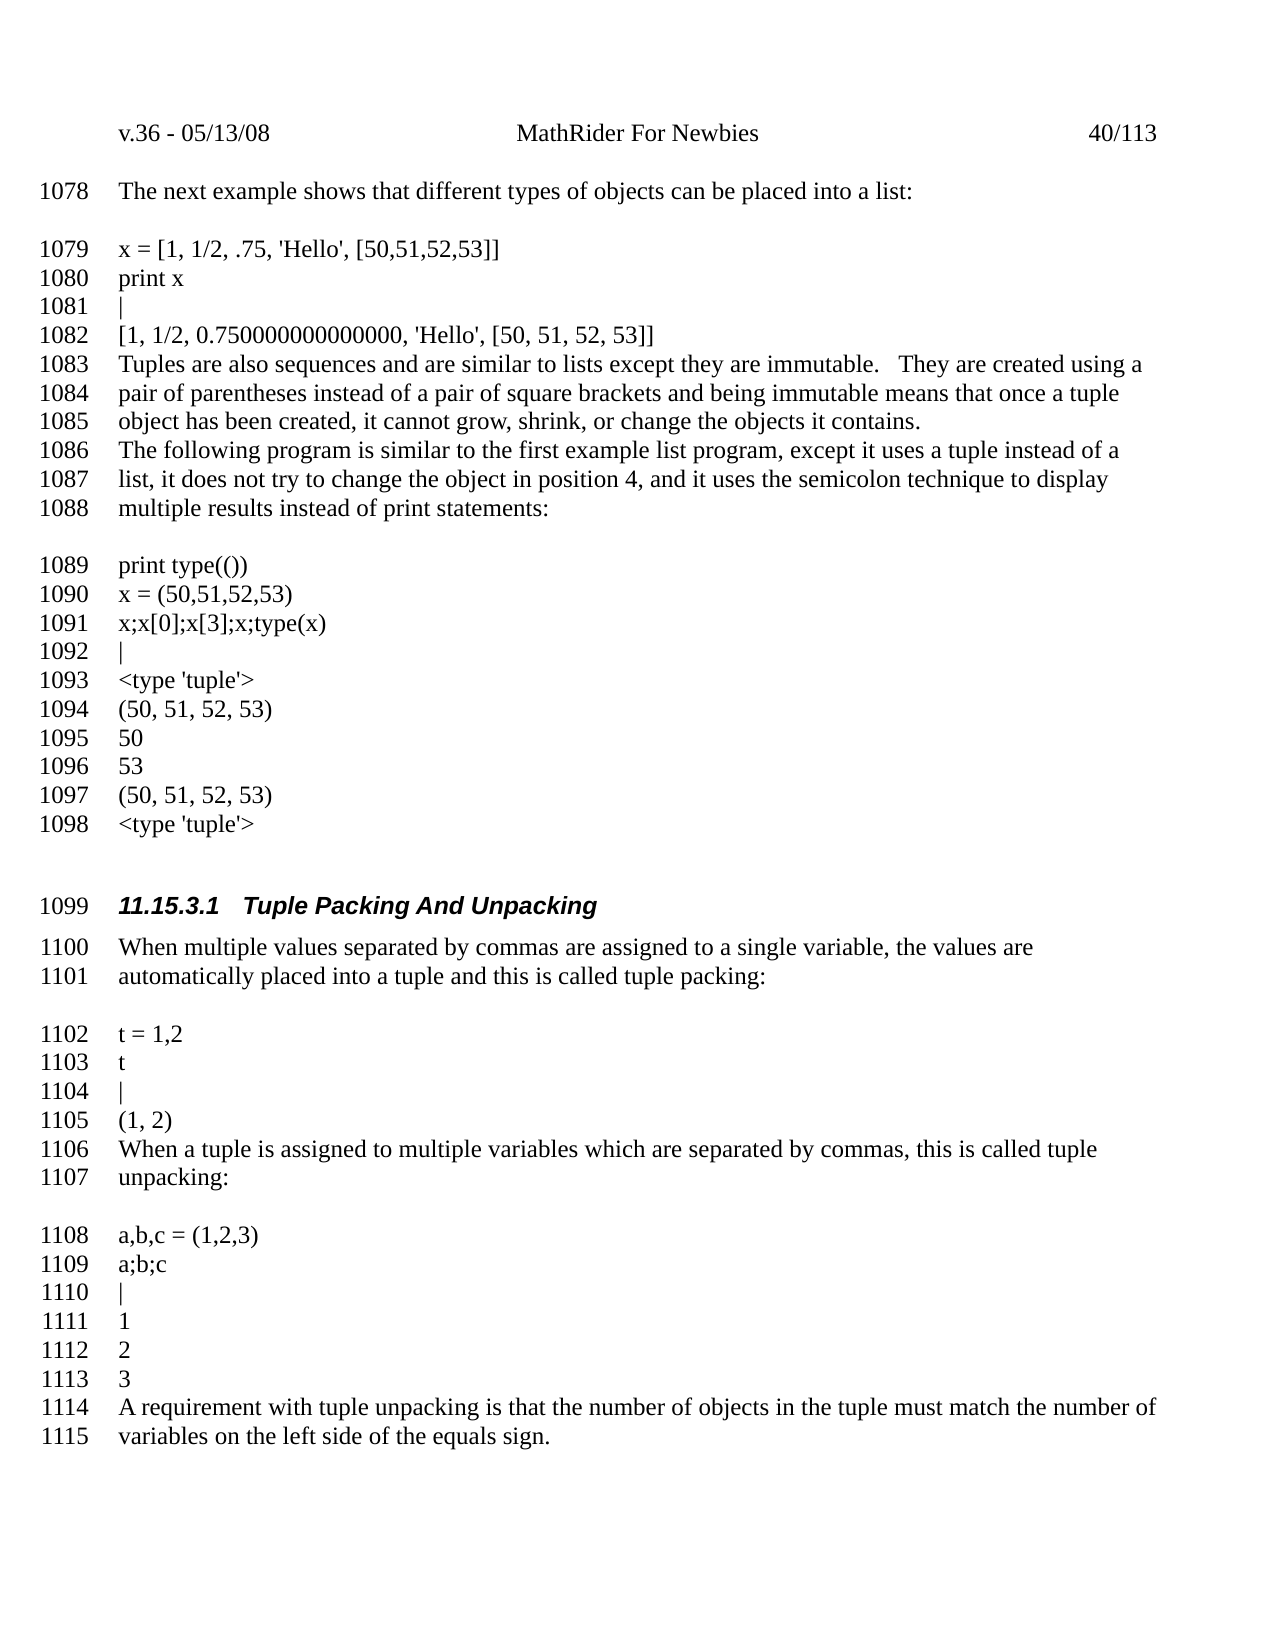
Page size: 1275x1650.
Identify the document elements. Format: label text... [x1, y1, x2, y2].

text print type(()) [118, 550, 1157, 579]
text (1, 2) [118, 1105, 1157, 1134]
text | [118, 1277, 1157, 1306]
text x = [1, 1/2, .75, 'Hello', [50,51,52,53]] [118, 234, 1157, 263]
text When a tuple is assigned to multiple variables which are separated by commas, this is called tuple unpacking: [118, 1134, 1157, 1191]
text 1 [118, 1306, 1157, 1335]
text The next example shows that different types of objects can be placed into a list: [118, 176, 1157, 205]
text The following program is similar to the first example list program, except it uses a tuple instead of a list, it does not try to change the object in position 4, and it uses the semicolon technique to display multiple results instead of print statements: [118, 435, 1157, 521]
text (50, 51, 52, 53) [118, 780, 1157, 809]
text x;x[0];x[3];x;type(x) [118, 608, 1157, 636]
text Tuples are also sequences and are similar to lists except they are immutable. They are created using a pair of parentheses instead of a pair of square brackets and being immutable means that once a tuple object has been created, it cannot grow, shrink, or change the objects it contains. [118, 349, 1157, 435]
text a,b,c = (1,2,3) [118, 1220, 1157, 1249]
text A requirement with tuple unpacking is that the number of objects in the tuple must match the number of variables on the left side of the equals sign. [118, 1392, 1157, 1450]
text t = 1,2 [118, 1019, 1157, 1047]
subtitle Tuple Packing And Unpacking [118, 891, 1157, 920]
text | [118, 1076, 1157, 1105]
text <type 'tuple'> [118, 809, 1157, 838]
text 50 [118, 723, 1157, 751]
text print x [118, 263, 1157, 291]
text (50, 51, 52, 53) [118, 694, 1157, 723]
text a;b;c [118, 1249, 1157, 1277]
text 3 [118, 1364, 1157, 1392]
text | [118, 291, 1157, 320]
text t [118, 1047, 1157, 1076]
text [1, 1/2, 0.750000000000000, 'Hello', [50, 51, 52, 53]] [118, 320, 1157, 349]
text x = (50,51,52,53) [118, 579, 1157, 608]
text | [118, 636, 1157, 665]
text <type 'tuple'> [118, 665, 1157, 694]
text 53 [118, 751, 1157, 780]
text When multiple values separated by commas are assigned to a single variable, the values are automatically placed into a tuple and this is called tuple packing: [118, 932, 1157, 990]
text 2 [118, 1335, 1157, 1364]
